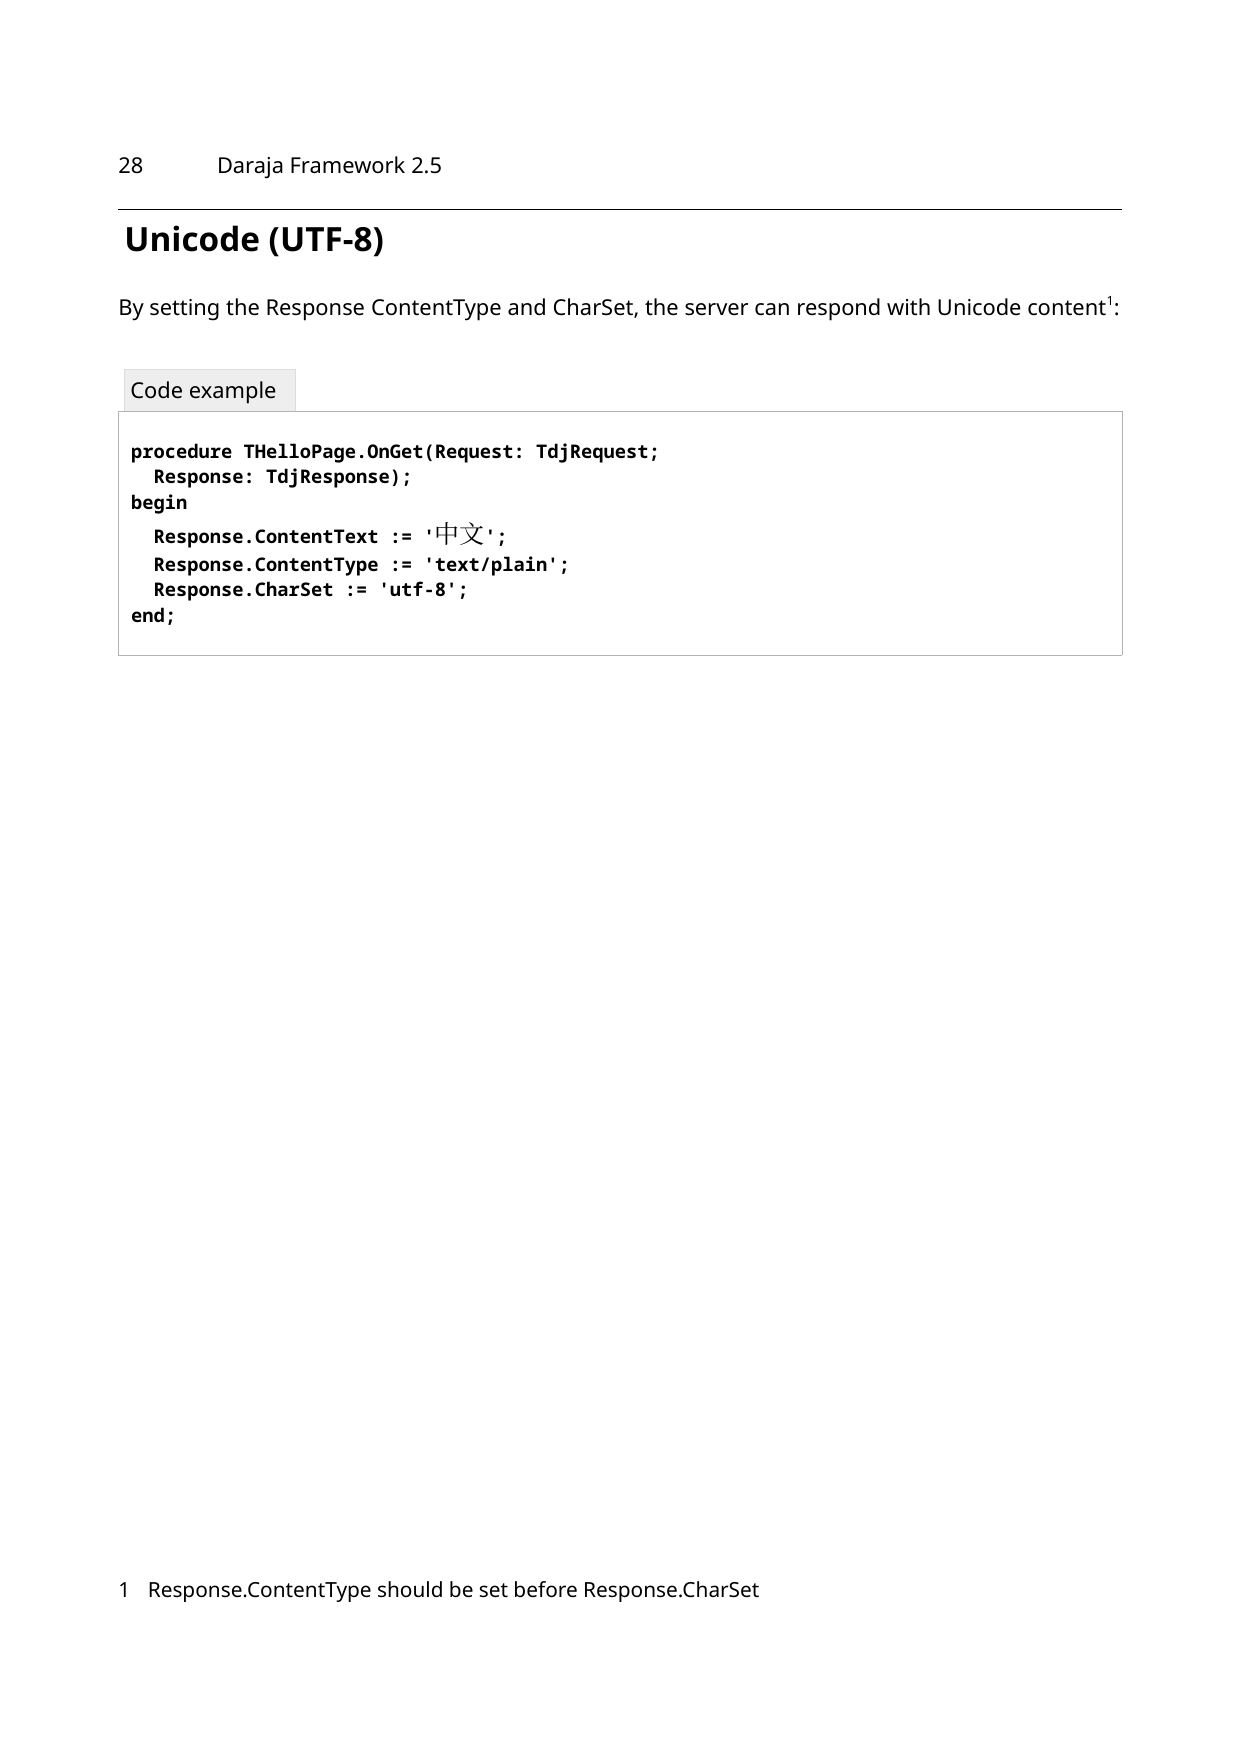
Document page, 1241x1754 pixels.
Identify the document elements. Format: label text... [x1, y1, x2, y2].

text Response: TdjResponse); [119, 462, 1122, 487]
text By setting the Response ContentType and CharSet, the server can respond with Unicode content: [118, 292, 1122, 322]
text Response.CharSet := 'utf-8'; [119, 574, 1122, 600]
text procedure THelloPage.OnGet(Request: TdjRequest; [119, 436, 1122, 462]
subtitle Unicode (UTF-8) [118, 210, 1122, 268]
text begin [119, 487, 1122, 513]
text Response.ContentText := '中文'; [119, 513, 1122, 549]
text Code example [125, 370, 295, 411]
text Response.ContentType := 'text/plain'; [119, 549, 1122, 574]
text end; [119, 600, 1122, 627]
text Response.ContentType should be set before Response.CharSet [118, 1576, 1122, 1604]
